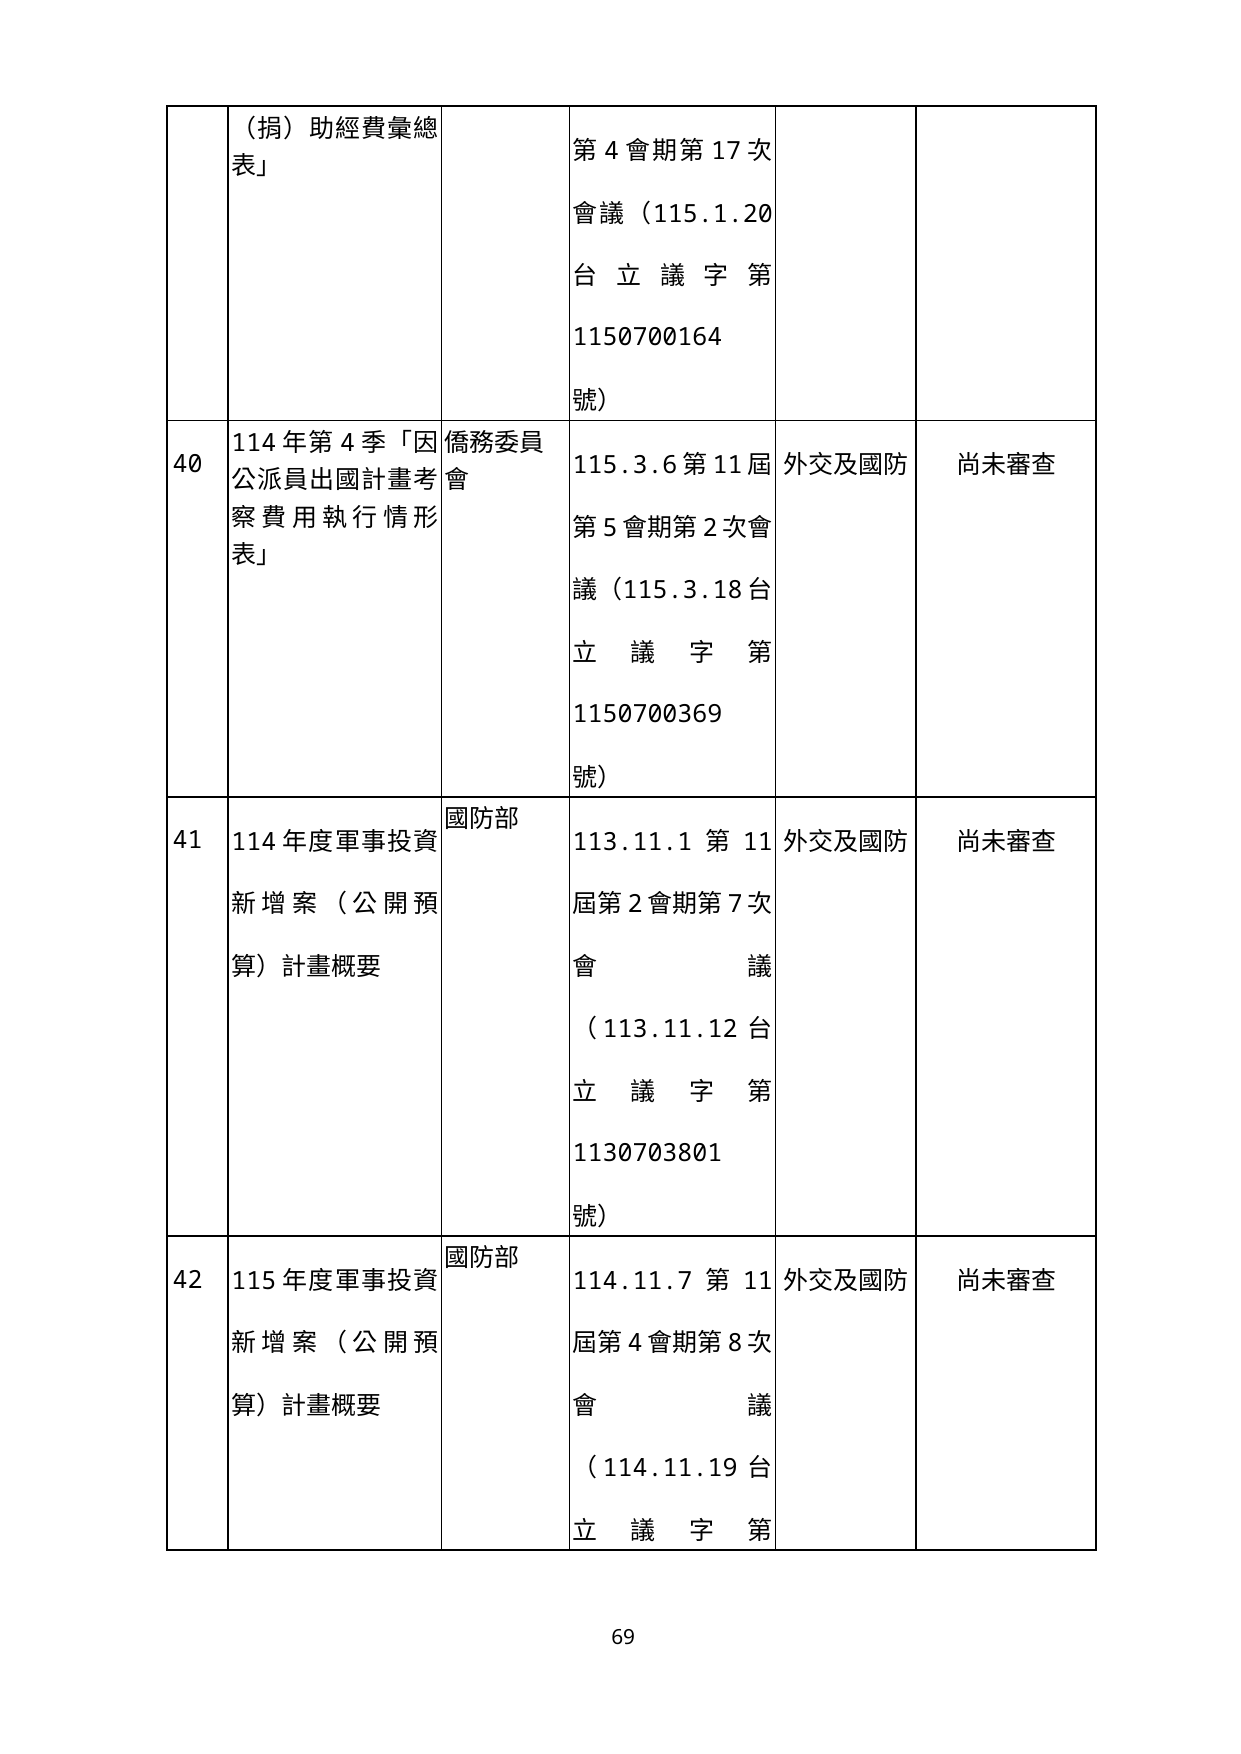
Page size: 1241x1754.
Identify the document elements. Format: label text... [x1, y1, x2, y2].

table_cell 外交及國防 [776, 798, 915, 1235]
table_cell 尚未審查 [917, 798, 1095, 1235]
table_cell [917, 107, 1095, 419]
table_cell 114.11.7第11屆第4會期第8次會議（114.11.19台立議字第 [570, 1237, 775, 1549]
table_cell [776, 107, 915, 419]
table_cell [168, 798, 227, 1235]
table_cell 113.11.1第11屆第2會期第7次會議（113.11.12台立議字第1130703801號） [570, 798, 775, 1235]
table_cell 外交及國防 [776, 1237, 915, 1549]
table_cell 尚未審查 [917, 1237, 1095, 1549]
table_cell [168, 421, 227, 796]
table_cell 僑務委員會 [442, 421, 569, 796]
table_cell 114年第4季「因公派員出國計畫考察費用執行情形表」 [229, 421, 441, 796]
table_cell 外交及國防 [776, 421, 915, 796]
table_cell [168, 107, 227, 419]
table_cell （捐）助經費彙總表」 [229, 107, 441, 419]
table_cell 國防部 [442, 1237, 569, 1549]
table_cell [168, 1237, 227, 1549]
table_cell 尚未審查 [917, 421, 1095, 796]
table_cell 115年度軍事投資新增案（公開預算）計畫概要 [229, 1237, 441, 1549]
table_cell 國防部 [442, 798, 569, 1235]
table_cell [442, 107, 569, 419]
table_cell 115.3.6第11屆第5會期第2次會議（115.3.18台立議字第1150700369號） [570, 421, 775, 796]
table_cell 第4會期第17次會議（115.1.20台立議字第1150700164號） [570, 107, 775, 419]
table_cell 114年度軍事投資新增案（公開預算）計畫概要 [229, 798, 441, 1235]
